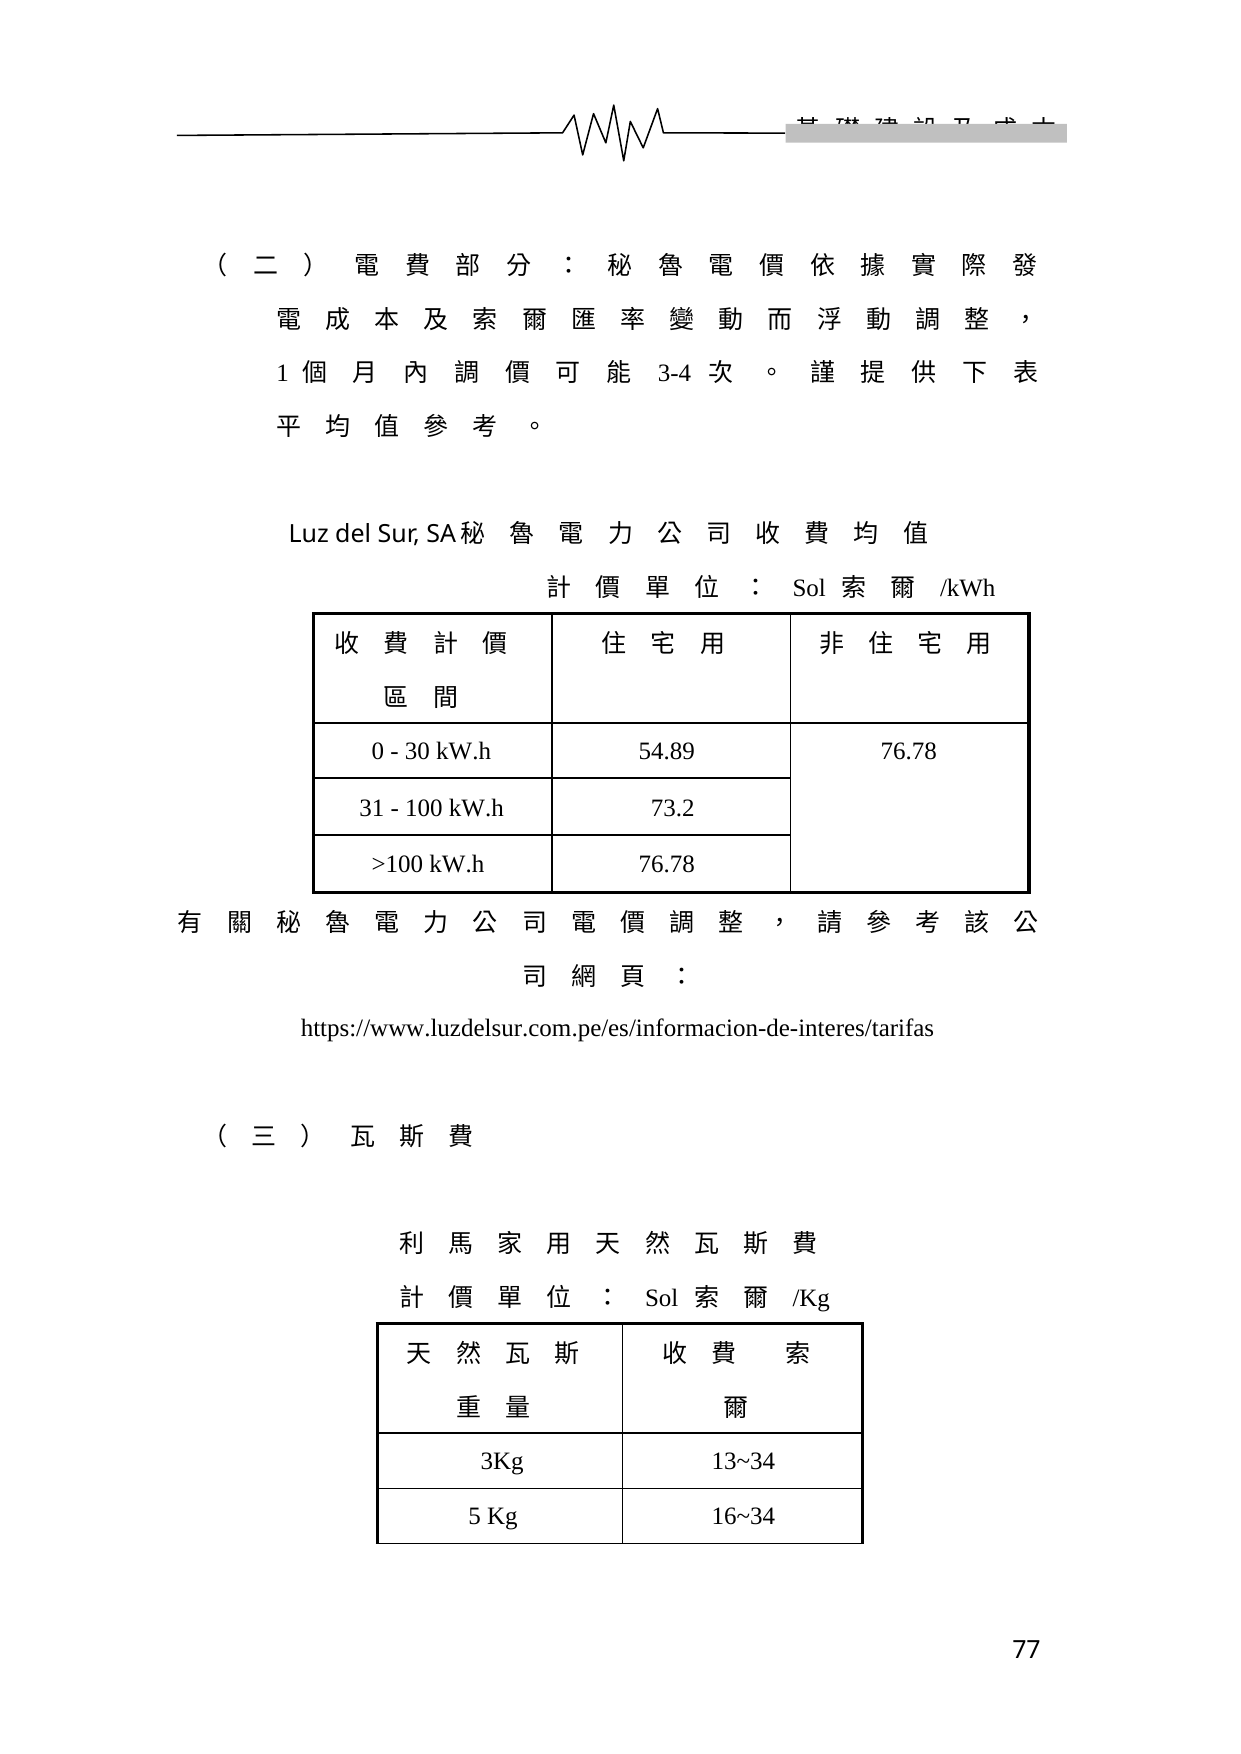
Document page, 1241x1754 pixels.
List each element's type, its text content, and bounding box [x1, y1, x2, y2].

text 計價單位：Sol索爾/Kg [178, 1268, 1063, 1322]
table_cell 54.89 [553, 724, 790, 777]
table_cell >100 kW.h [315, 836, 551, 891]
text Luz del Sur, SA秘魯電力公司收費均值 [178, 505, 1063, 558]
table_cell 13~34 [623, 1434, 861, 1487]
table_cell 5 Kg [379, 1489, 622, 1542]
table_header 非住宅用 [791, 615, 1027, 722]
text 有關秘魯電力公司電價調整，請參考該公司網頁： https://www.luzdelsur.com.pe/es/informacion-de-interes/tarifas [178, 894, 1063, 1054]
table_header 收費 索爾 [623, 1325, 861, 1432]
table_cell 31 - 100 kW.h [315, 779, 551, 834]
table_cell 3Kg [379, 1434, 622, 1487]
table_cell 76.78 [791, 724, 1027, 891]
table_cell 0 - 30 kW.h [315, 724, 551, 777]
table_cell 16~34 [623, 1489, 861, 1542]
table_cell 76.78 [553, 836, 790, 891]
table_header 收費計價區間 [315, 615, 551, 722]
text （二）電費部分：秘魯電價依據實際發電成本及索爾匯率變動而浮動調整，1個月內調價可能3-4次。謹提供下表平均值參考。 [202, 237, 1063, 451]
text 計價單位：Sol索爾/kWh [276, 558, 1013, 612]
table_header 住宅用 [553, 615, 790, 722]
text （三）瓦斯費 [202, 1108, 1063, 1161]
table_header 天然瓦斯重量 [379, 1325, 622, 1432]
table_cell 73.2 [553, 779, 790, 834]
text 利馬家用天然瓦斯費 [178, 1215, 1063, 1268]
